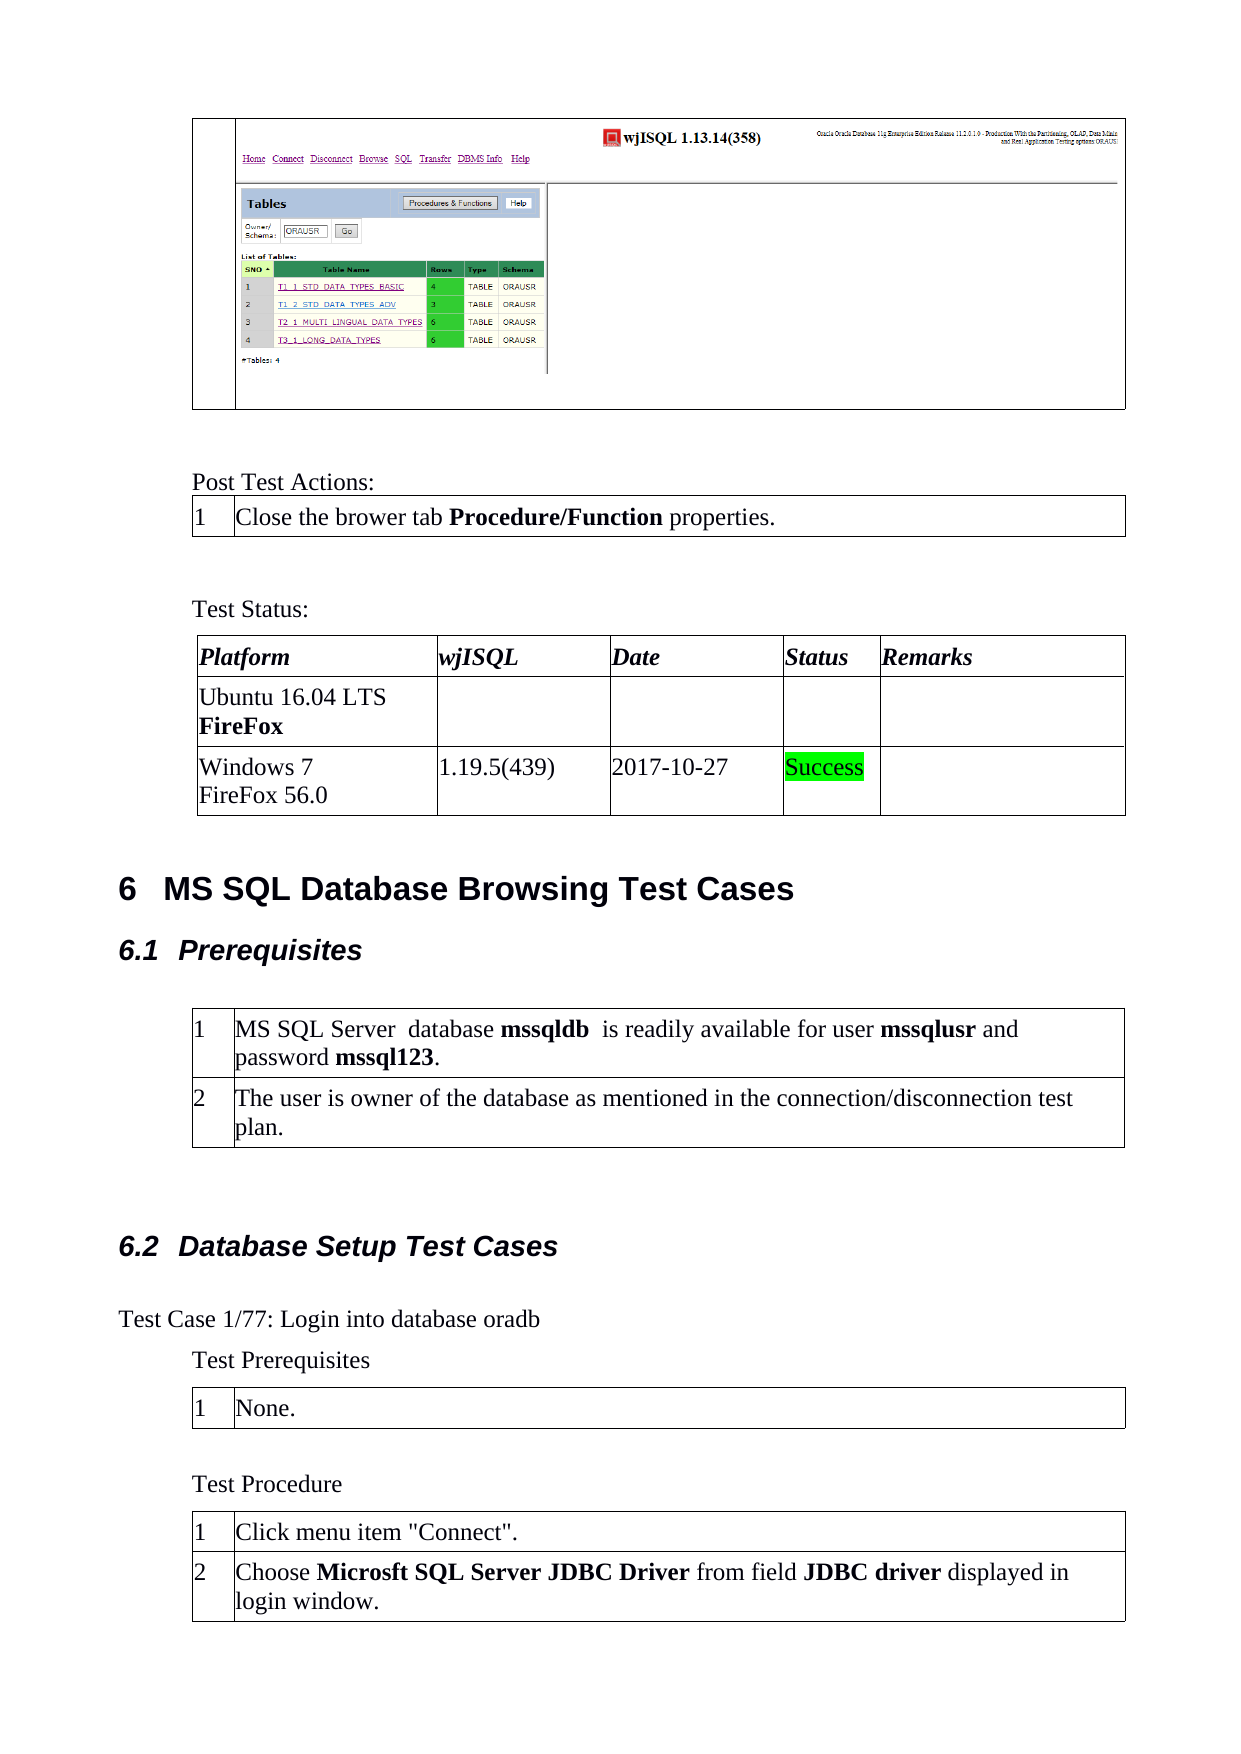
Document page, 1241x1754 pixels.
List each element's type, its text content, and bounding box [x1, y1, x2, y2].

table_header Status [784, 636, 880, 676]
subtitle MS SQL Database Browsing Test Cases [118, 869, 1122, 908]
text Test Procedure [118, 1469, 1122, 1498]
table_header 1 [193, 1512, 234, 1551]
table_cell [881, 676, 1125, 746]
text Test Status: [118, 594, 1122, 623]
table_header 1 [193, 1009, 234, 1077]
text Post Test Actions: [118, 467, 1122, 495]
table_header Remarks [881, 636, 1125, 676]
table_header wjISQL [438, 636, 610, 676]
table_cell [438, 677, 610, 746]
table_header None. [235, 1388, 1125, 1427]
table_cell 1.19.5(439) [438, 747, 610, 815]
table_cell The user is owner of the database as mentioned in the connection/disconnection test plan. [235, 1078, 1124, 1146]
table_cell Success [784, 747, 880, 815]
table_cell Windows 7 FireFox 56.0 [198, 747, 437, 815]
subtitle Database Setup Test Cases [118, 1229, 1122, 1263]
table_header Platform [198, 636, 437, 676]
table_header Date [611, 636, 783, 676]
table_cell [611, 677, 783, 746]
table_cell Ubuntu 16.04 LTS FireFox [198, 677, 437, 746]
picture [236, 124, 1118, 374]
table_cell 2017-10-27 [611, 747, 783, 815]
subtitle Prerequisites [118, 933, 1122, 966]
table_cell Choose Microsft SQL Server JDBC Driver from field JDBC driver displayed in login window. [235, 1552, 1125, 1621]
table_header 1 [193, 1388, 234, 1427]
text Test Prerequisites [118, 1346, 1122, 1374]
table_cell [784, 677, 880, 746]
table_cell 2 [193, 1078, 234, 1146]
text Test Case 1/77: Login into database oradb [118, 1304, 1122, 1333]
table_header [236, 119, 1125, 408]
table_header [193, 119, 235, 408]
table_header MS SQL Server database mssqldb is readily available for user mssqlusr and password mssql123. [235, 1009, 1124, 1077]
table_header Click menu item "Connect". [235, 1512, 1125, 1551]
table_cell [881, 746, 1125, 815]
table_header Close the brower tab Procedure/Function properties. [235, 496, 1125, 536]
table_header 1 [193, 496, 234, 536]
table_cell 2 [193, 1552, 234, 1621]
